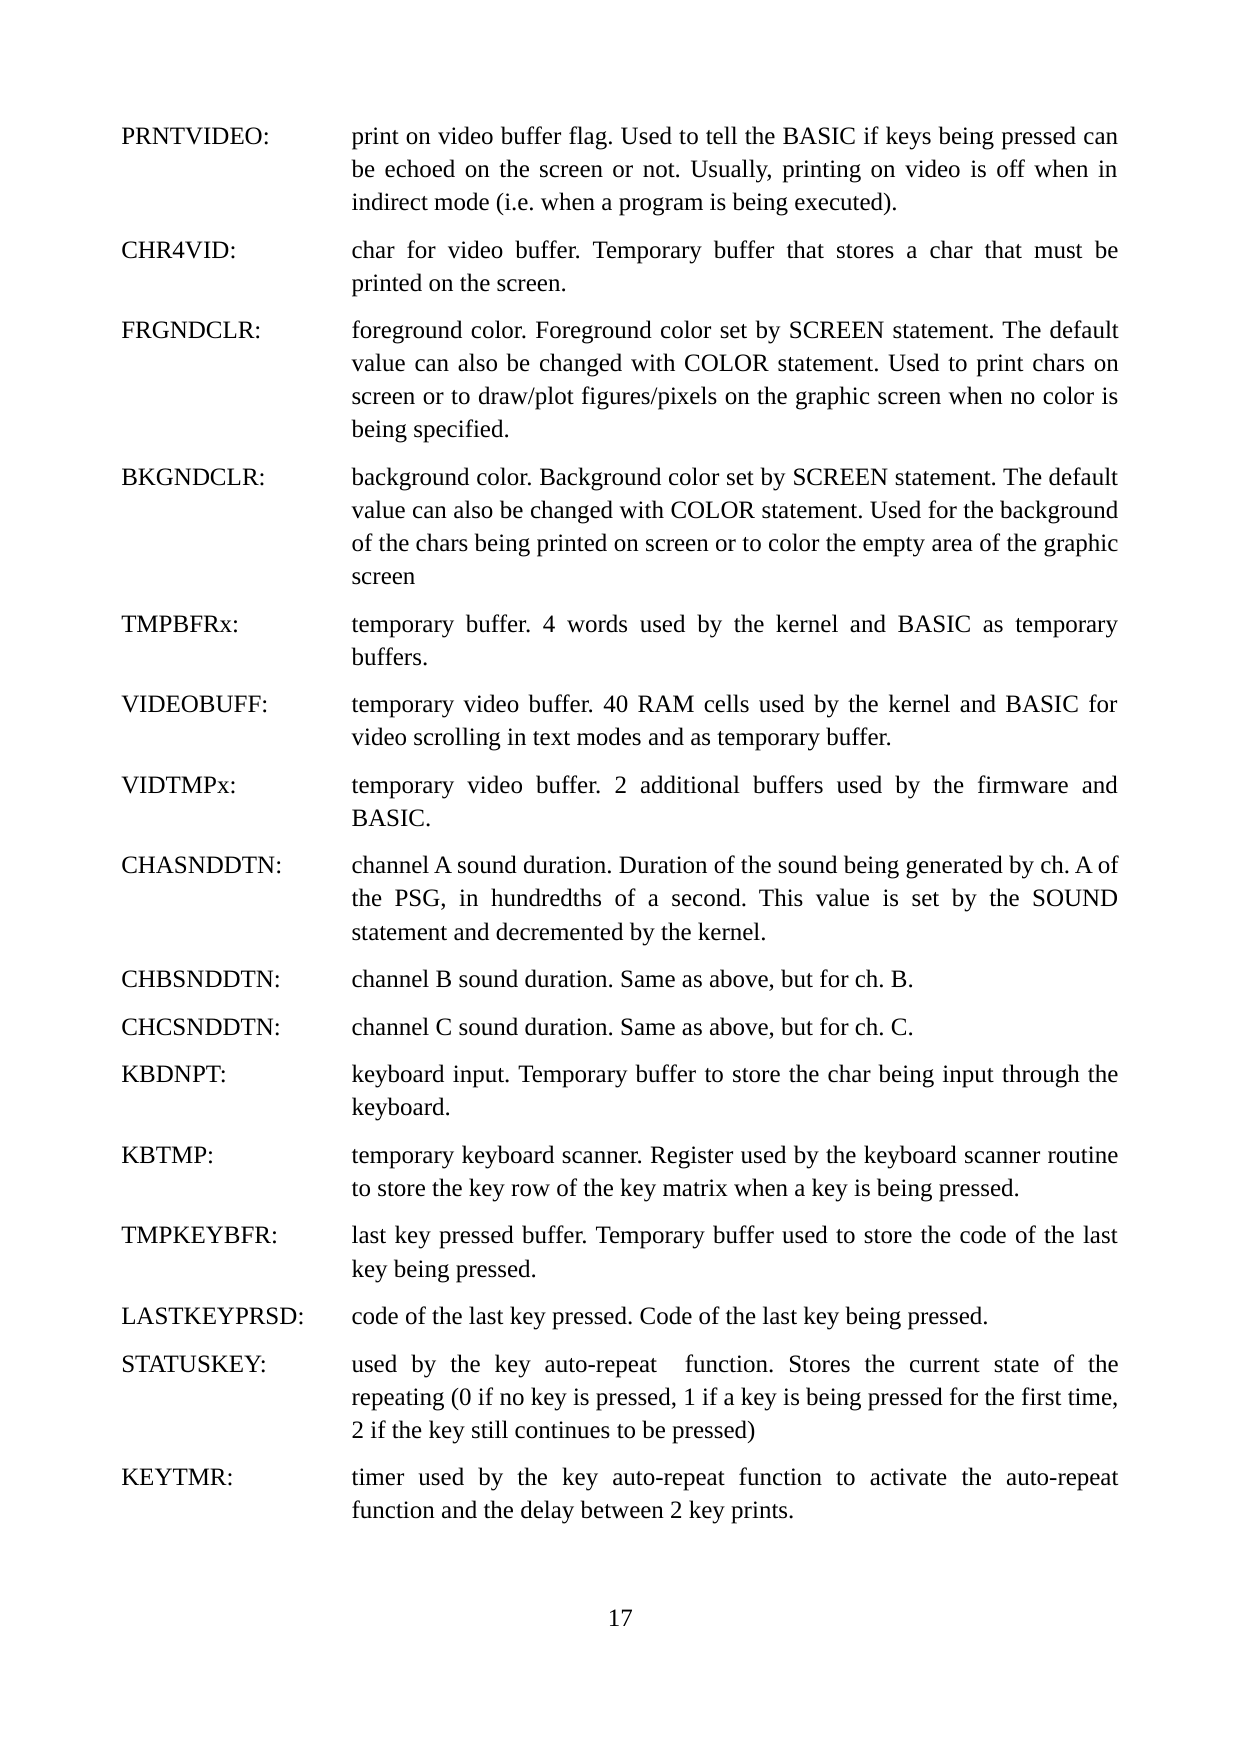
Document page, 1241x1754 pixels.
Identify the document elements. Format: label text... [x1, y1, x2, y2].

text CHASNDDTN: channel A sound duration. Duration of the sound being generated by ch. A of the PSG, in hundredths of a second. This value is set by the SOUND statement and decremented by the kernel. [121, 851, 1119, 945]
text TMPKEYBFR: last key pressed buffer. Temporary buffer used to store the code of the last key being pressed. [121, 1221, 1119, 1282]
text BKGNDCLR: background color. Background color set by SCREEN statement. The default value can also be changed with COLOR statement. Used for the background of the chars being printed on screen or to color the empty area of the graphic screen [121, 462, 1119, 590]
text STATUSKEY: used by the key auto-repeat function. Stores the current state of the repeating (0 if no key is pressed, 1 if a key is being pressed for the first time, 2 if the key still continues to be pressed) [121, 1349, 1119, 1444]
text FRGNDCLR: foreground color. Foreground color set by SCREEN statement. The default value can also be changed with COLOR statement. Used to print chars on screen or to draw/plot figures/pixels on the graphic screen when no color is being specified. [121, 315, 1119, 443]
text VIDEOBUFF: temporary video buffer. 40 RAM cells used by the kernel and BASIC for video scrolling in text modes and as temporary buffer. [121, 689, 1119, 751]
text LASTKEYPRSD: code of the last key pressed. Code of the last key being pressed. [121, 1301, 1119, 1330]
text KBDNPT: keyboard input. Temporary buffer to store the char being input through the keyboard. [121, 1059, 1119, 1121]
text CHCSNDDTN: channel C sound duration. Same as above, but for ch. C. [121, 1012, 1119, 1041]
text TMPBFRx: temporary buffer. 4 words used by the kernel and BASIC as temporary buffers. [121, 609, 1119, 670]
text VIDTMPx: temporary video buffer. 2 additional buffers used by the firmware and BASIC. [121, 770, 1119, 832]
text KEYTMR: timer used by the key auto-repeat function to activate the auto-repeat function and the delay between 2 key prints. [121, 1462, 1119, 1524]
text CHR4VID: char for video buffer. Temporary buffer that stores a char that must be printed on the screen. [121, 235, 1119, 296]
text CHBSNDDTN: channel B sound duration. Same as above, but for ch. B. [121, 964, 1119, 993]
text KBTMP: temporary keyboard scanner. Register used by the keyboard scanner routine to store the key row of the key matrix when a key is being pressed. [121, 1140, 1119, 1202]
text PRNTVIDEO: print on video buffer flag. Used to tell the BASIC if keys being pressed can be echoed on the screen or not. Usually, printing on video is off when in indirect mode (i.e. when a program is being executed). [121, 121, 1119, 216]
